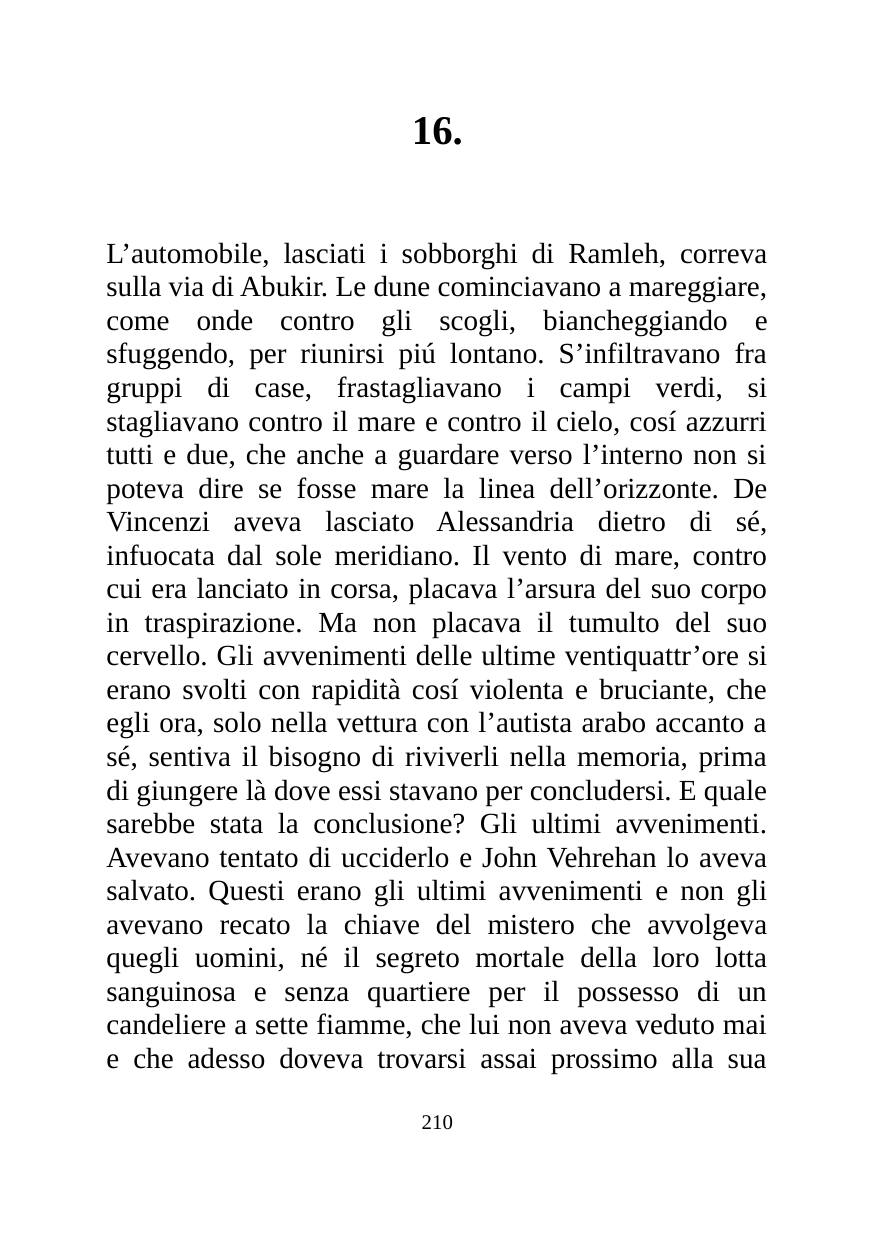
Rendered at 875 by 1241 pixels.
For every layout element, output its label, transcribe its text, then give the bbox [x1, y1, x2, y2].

text L’automobile, lasciati i sobborghi di Ramleh, correva sulla via di Abukir. Le dune cominciavano a mareggiare, come onde contro gli scogli, biancheggiando e sfuggendo, per riunirsi piú lontano. S’infiltravano fra gruppi di case, frastagliavano i campi verdi, si stagliavano contro il mare e contro il cielo, cosí azzurri tutti e due, che anche a guardare verso l’interno non si poteva dire se fosse mare la linea dell’orizzonte. De Vincenzi aveva lasciato Alessandria dietro di sé, infuocata dal sole meridiano. Il vento di mare, contro cui era lanciato in corsa, placava l’arsura del suo corpo in traspirazione. Ma non placava il tumulto del suo cervello. Gli avvenimenti delle ultime ventiquattr’ore si erano svolti con rapidità cosí violenta e bruciante, che egli ora, solo nella vettura con l’autista arabo accanto a sé, sentiva il bisogno di riviverli nella memoria, prima di giungere là dove essi stavano per concludersi. E quale sarebbe stata la conclusione? Gli ultimi avvenimenti. Avevano tentato di ucciderlo e John Vehrehan lo aveva salvato. Questi erano gli ultimi avvenimenti e non gli avevano recato la chiave del mistero che avvolgeva quegli uomini, né il segreto mortale della loro lotta sanguinosa e senza quartiere per il possesso di un candeliere a sette fiamme, che lui non aveva veduto mai e che adesso doveva trovarsi assai prossimo alla sua [106, 236, 768, 1074]
subtitle 16. [106, 106, 768, 153]
